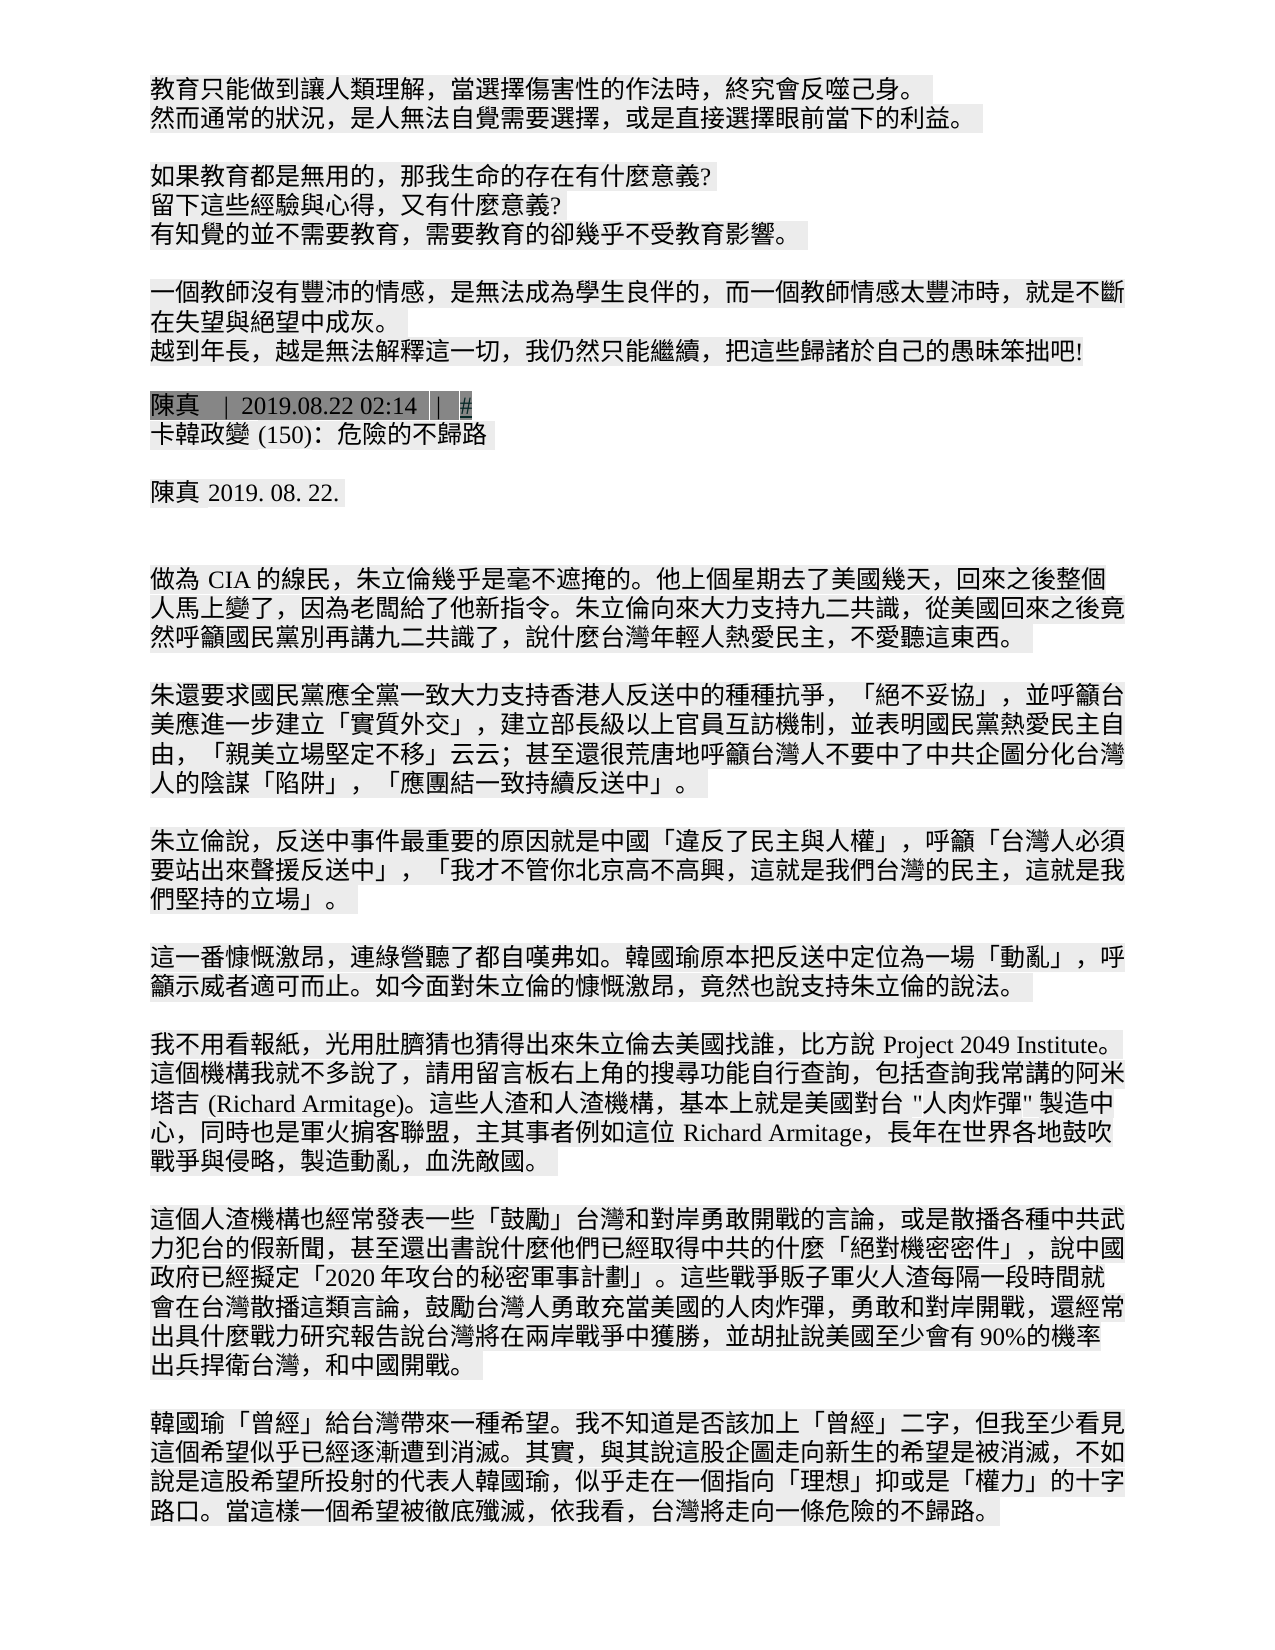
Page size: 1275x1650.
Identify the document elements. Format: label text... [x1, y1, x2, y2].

text 教育只能做到讓人類理解，當選擇傷害性的作法時，終究會反噬己身。 然而通常的狀況，是人無法自覺需要選擇，或是直接選擇眼前當下的利益。 如果教育都是無用的，那我生命的存在有什麼意義? 留下這些經驗與心得，又有什麼意義? 有知覺的並不需要教育，需要教育的卻幾乎不受教育影響。 一個教師沒有豐沛的情感，是無法成為學生良伴的，而一個教師情感太豐沛時，就是不斷在失望與絕望中成灰。 越到年長，越是無法解釋這一切，我仍然只能繼續，把這些歸諸於自己的愚昧笨拙吧! [150, 75, 1125, 366]
text 陳真 | 2019.08.22 02:14 | # [150, 391, 1125, 420]
text 卡韓政變 (150)：危險的不歸路 陳真 2019. 08. 22. 做為 CIA的線民，朱立倫幾乎是毫不遮掩的。他上個星期去了美國幾天，回來之後整個人馬上變了，因為老闆給了他新指令。朱立倫向來大力支持九二共識，從美國回來之後竟然呼籲國民黨別再講九二共識了，說什麼台灣年輕人熱愛民主，不愛聽這東西。 朱還要求國民黨應全黨一致大力支持香港人反送中的種種抗爭，「絕不妥協」，並呼籲台美應進一步建立「實質外交」，建立部長級以上官員互訪機制，並表明國民黨熱愛民主自由，「親美立場堅定不移」云云；甚至還很荒唐地呼籲台灣人不要中了中共企圖分化台灣人的陰謀「陷阱」，「應團結一致持續反送中」。 朱立倫說，反送中事件最重要的原因就是中國「違反了民主與人權」，呼籲「台灣人必須要站出來聲援反送中」，「我才不管你北京高不高興，這就是我們台灣的民主，這就是我們堅持的立場」。 這一番慷慨激昂，連綠營聽了都自嘆弗如。韓國瑜原本把反送中定位為一場「動亂」，呼籲示威者適可而止。如今面對朱立倫的慷慨激昂，竟然也說支持朱立倫的說法。 我不用看報紙，光用肚臍猜也猜得出來朱立倫去美國找誰，比方說 Project 2049 Institute。這個機構我就不多說了，請用留言板右上角的搜尋功能自行查詢，包括查詢我常講的阿米塔吉 (Richard Armitage)。這些人渣和人渣機構，基本上就是美國對台 "人肉炸彈" 製造中心，同時也是軍火掮客聯盟，主其事者例如這位 Richard Armitage，長年在世界各地鼓吹戰爭與侵略，製造動亂，血洗敵國。 這個人渣機構也經常發表一些「鼓勵」台灣和對岸勇敢開戰的言論，或是散播各種中共武力犯台的假新聞，甚至還出書說什麼他們已經取得中共的什麼「絕對機密密件」，說中國政府已經擬定「2020年攻台的秘密軍事計劃」。這些戰爭販子軍火人渣每隔一段時間就會在台灣散播這類言論，鼓勵台灣人勇敢充當美國的人肉炸彈，勇敢和對岸開戰，還經常出具什麼戰力研究報告說台灣將在兩岸戰爭中獲勝，並胡扯說美國至少會有90%的機率出兵捍衛台灣，和中國開戰。 韓國瑜「曾經」給台灣帶來一種希望。我不知道是否該加上「曾經」二字，但我至少看見這個希望似乎已經逐漸遭到消滅。其實，與其說這股企圖走向新生的希望是被消滅，不如說是這股希望所投射的代表人韓國瑜，似乎走在一個指向「理想」抑或是「權力」的十字路口。當這樣一個希望被徹底殲滅，依我看，台灣將走向一條危險的不歸路。 [150, 420, 1125, 1526]
